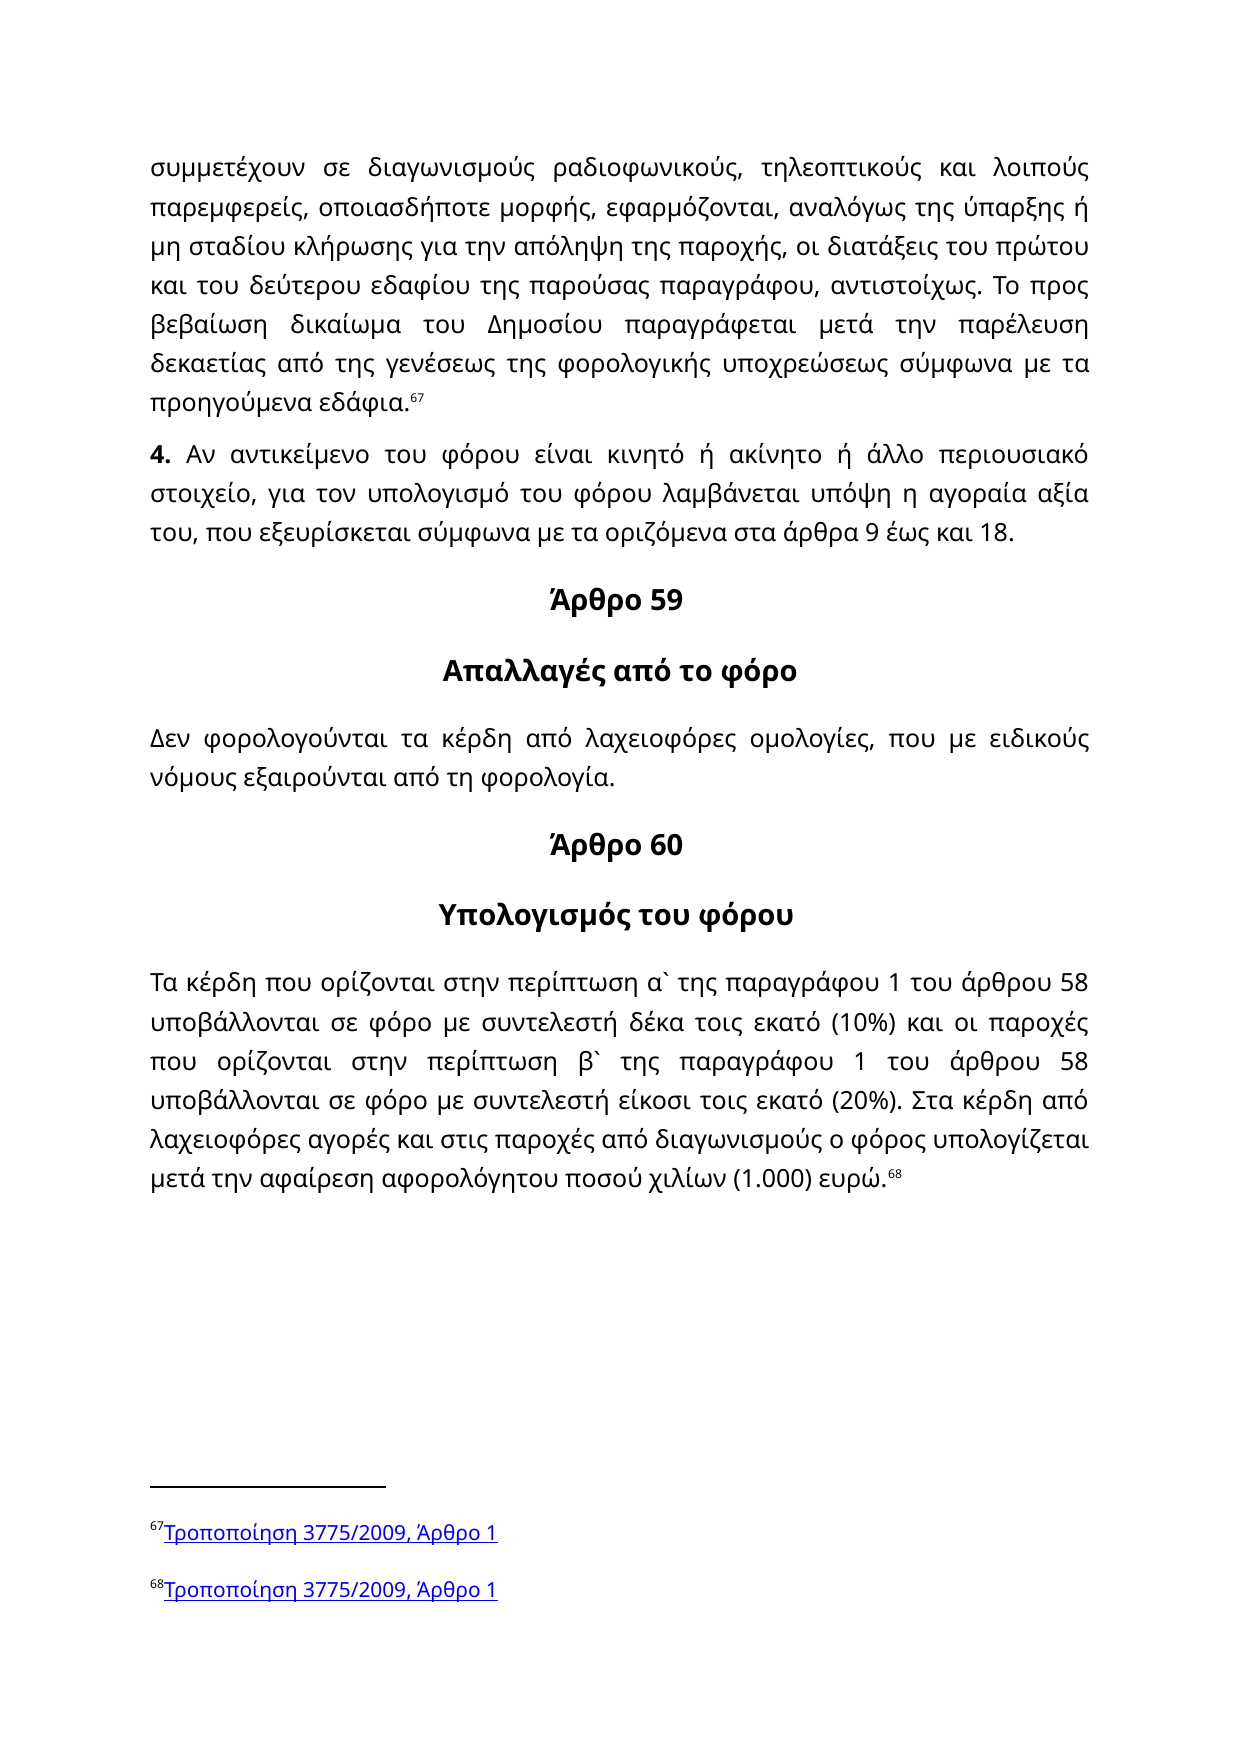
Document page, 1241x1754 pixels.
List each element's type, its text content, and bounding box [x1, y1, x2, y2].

text Τροποποίηση 3775/2009, Άρθρο 1 [150, 1576, 1090, 1604]
subtitle Υπολογισμός του φόρου [150, 894, 1090, 934]
subtitle Άρθρο 60 [150, 824, 1090, 863]
text Δεν φορολογούνται τα κέρδη από λαχειοφόρες ομολογίες, που με ειδικούς νόμους εξαιρούνται από τη φορολογία. [150, 720, 1090, 794]
text 4. Αν αντικείμενο του φόρου είναι κινητό ή ακίνητο ή άλλο περιουσιακό στοιχείο, για τον υπολογισμό του φόρου λαμβάνεται υπόψη η αγοραία αξία του, που εξευρίσκεται σύμφωνα με τα οριζόμενα στα άρθρα 9 έως και 18. [150, 437, 1090, 549]
text Τα κέρδη που ορίζονται στην περίπτωση α` της παραγράφου 1 του άρθρου 58 υποβάλλονται σε φόρο με συντελεστή δέκα τοις εκατό (10%) και οι παροχές που ορίζονται στην περίπτωση β` της παραγράφου 1 του άρθρου 58 υποβάλλονται σε φόρο με συντελεστή είκοσι τοις εκατό (20%). Στα κέρδη από λαχειοφόρες αγορές και στις παροχές από διαγωνισμούς ο φόρος υπολογίζεται μετά την αφαίρεση αφορολόγητου ποσού χιλίων (1.000) ευρώ. [150, 965, 1090, 1195]
subtitle Απαλλαγές από το φόρο [150, 650, 1090, 689]
text Τροποποίηση 3775/2009, Άρθρο 1 [150, 1518, 1090, 1546]
text συμμετέχουν σε διαγωνισμούς ραδιοφωνικούς, τηλεοπτικούς και λοιπούς παρεμφερείς, οποιασδήποτε μορφής, εφαρμόζονται, αναλόγως της ύπαρξης ή μη σταδίου κλήρωσης για την απόληψη της παροχής, οι διατάξεις του πρώτου και του δεύτερου εδαφίου της παρούσας παραγράφου, αντιστοίχως. Το προς βεβαίωση δικαίωμα του Δημοσίου παραγράφεται μετά την παρέλευση δεκαετίας από της γενέσεως της φορολογικής υποχρεώσεως σύμφωνα με τα προηγούμενα εδάφια. [150, 150, 1090, 419]
subtitle Άρθρο 59 [150, 579, 1090, 619]
